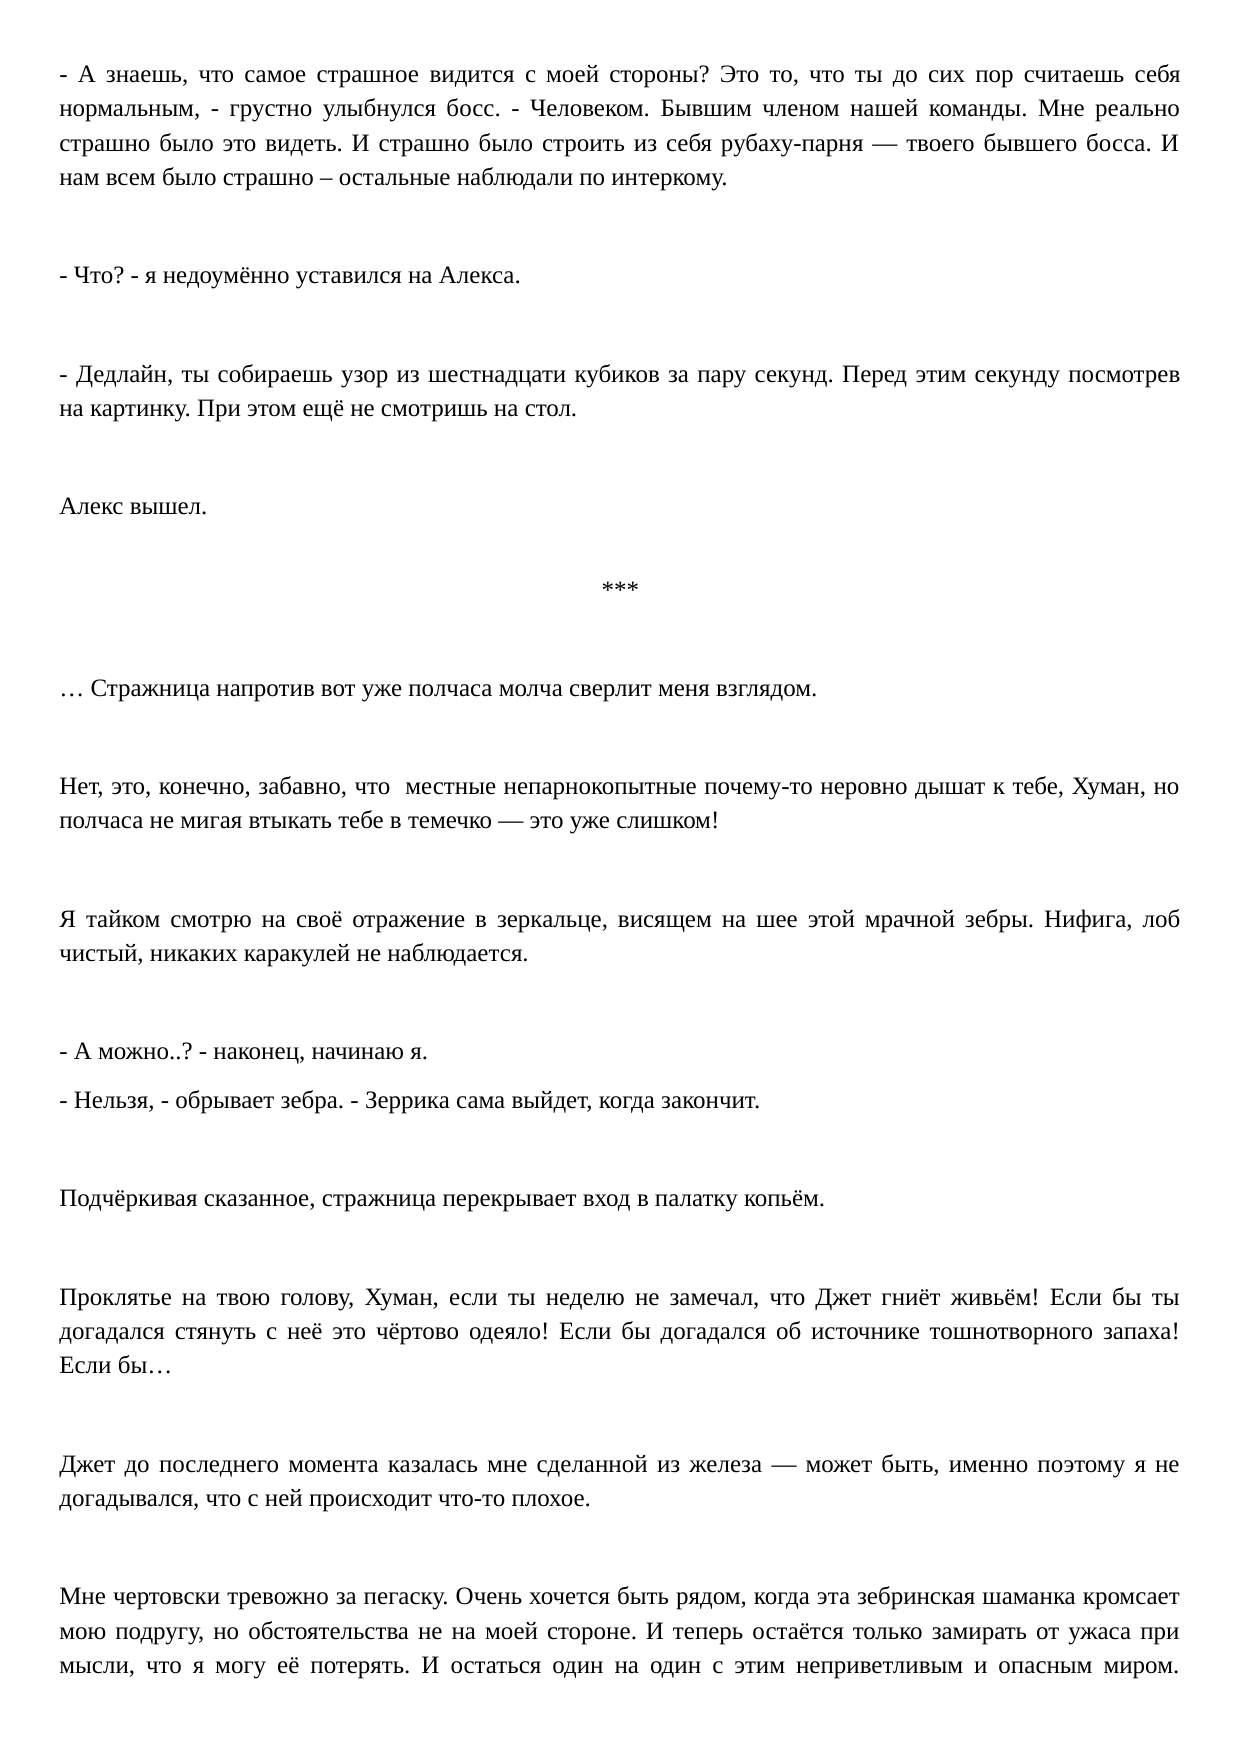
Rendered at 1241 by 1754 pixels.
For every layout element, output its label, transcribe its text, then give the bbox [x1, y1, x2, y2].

text - Нельзя, - обрывает зебра. - Зеррика сама выйдет, когда закончит. [59, 1085, 1181, 1114]
text … Стражница напротив вот уже полчаса молча сверлит меня взглядом. [59, 673, 1181, 702]
text *** [59, 540, 1181, 604]
text Подчёркивая сказанное, стражница перекрывает вход в палатку копьём. [59, 1183, 1181, 1212]
text Проклятье на твою голову, Хуман, если ты неделю не замечал, что Джет гниёт живьём! Если бы ты догадался стянуть с неё это чёртово одеяло! Если бы догадался об источнике тошнотворного запаха! Если бы… [59, 1282, 1181, 1379]
text Алекс вышел. [59, 491, 1181, 520]
text Нет, это, конечно, забавно, что местные непарнокопытные почему-то неровно дышат к тебе, Хуман, но полчаса не мигая втыкать тебе в темечко — это уже слишком! [59, 771, 1181, 834]
text Мне чертовски тревожно за пегаску. Очень хочется быть рядом, когда эта зебринская шаманка кромсает мою подругу, но обстоятельства не на моей стороне. И теперь остаётся только замирать от ужаса при мысли, что я могу её потерять. И остаться один на один с этим неприветливым и опасным миром. [59, 1581, 1181, 1679]
text - Что? - я недоумённо уставился на Алекса. [59, 261, 1181, 289]
text - А знаешь, что самое страшное видится с моей стороны? Это то, что ты до сих пор считаешь себя нормальным, - грустно улыбнулся босс. - Человеком. Бывшим членом нашей команды. Мне реально страшно было это видеть. И страшно было строить из себя рубаху-парня — твоего бывшего босса. И нам всем было страшно – остальные наблюдали по интеркому. [59, 59, 1181, 191]
text Я тайком смотрю на своё отражение в зеркальце, висящем на шее этой мрачной зебры. Нифига, лоб чистый, никаких каракулей не наблюдается. [59, 904, 1181, 967]
text Джет до последнего момента казалась мне сделанной из железа — может быть, именно поэтому я не догадывался, что с ней происходит что-то плохое. [59, 1449, 1181, 1512]
text - Дедлайн, ты собираешь узор из шестнадцати кубиков за пару секунд. Перед этим секунду посмотрев на картинку. При этом ещё не смотришь на стол. [59, 359, 1181, 422]
text - А можно..? - наконец, начинаю я. [59, 1036, 1181, 1065]
